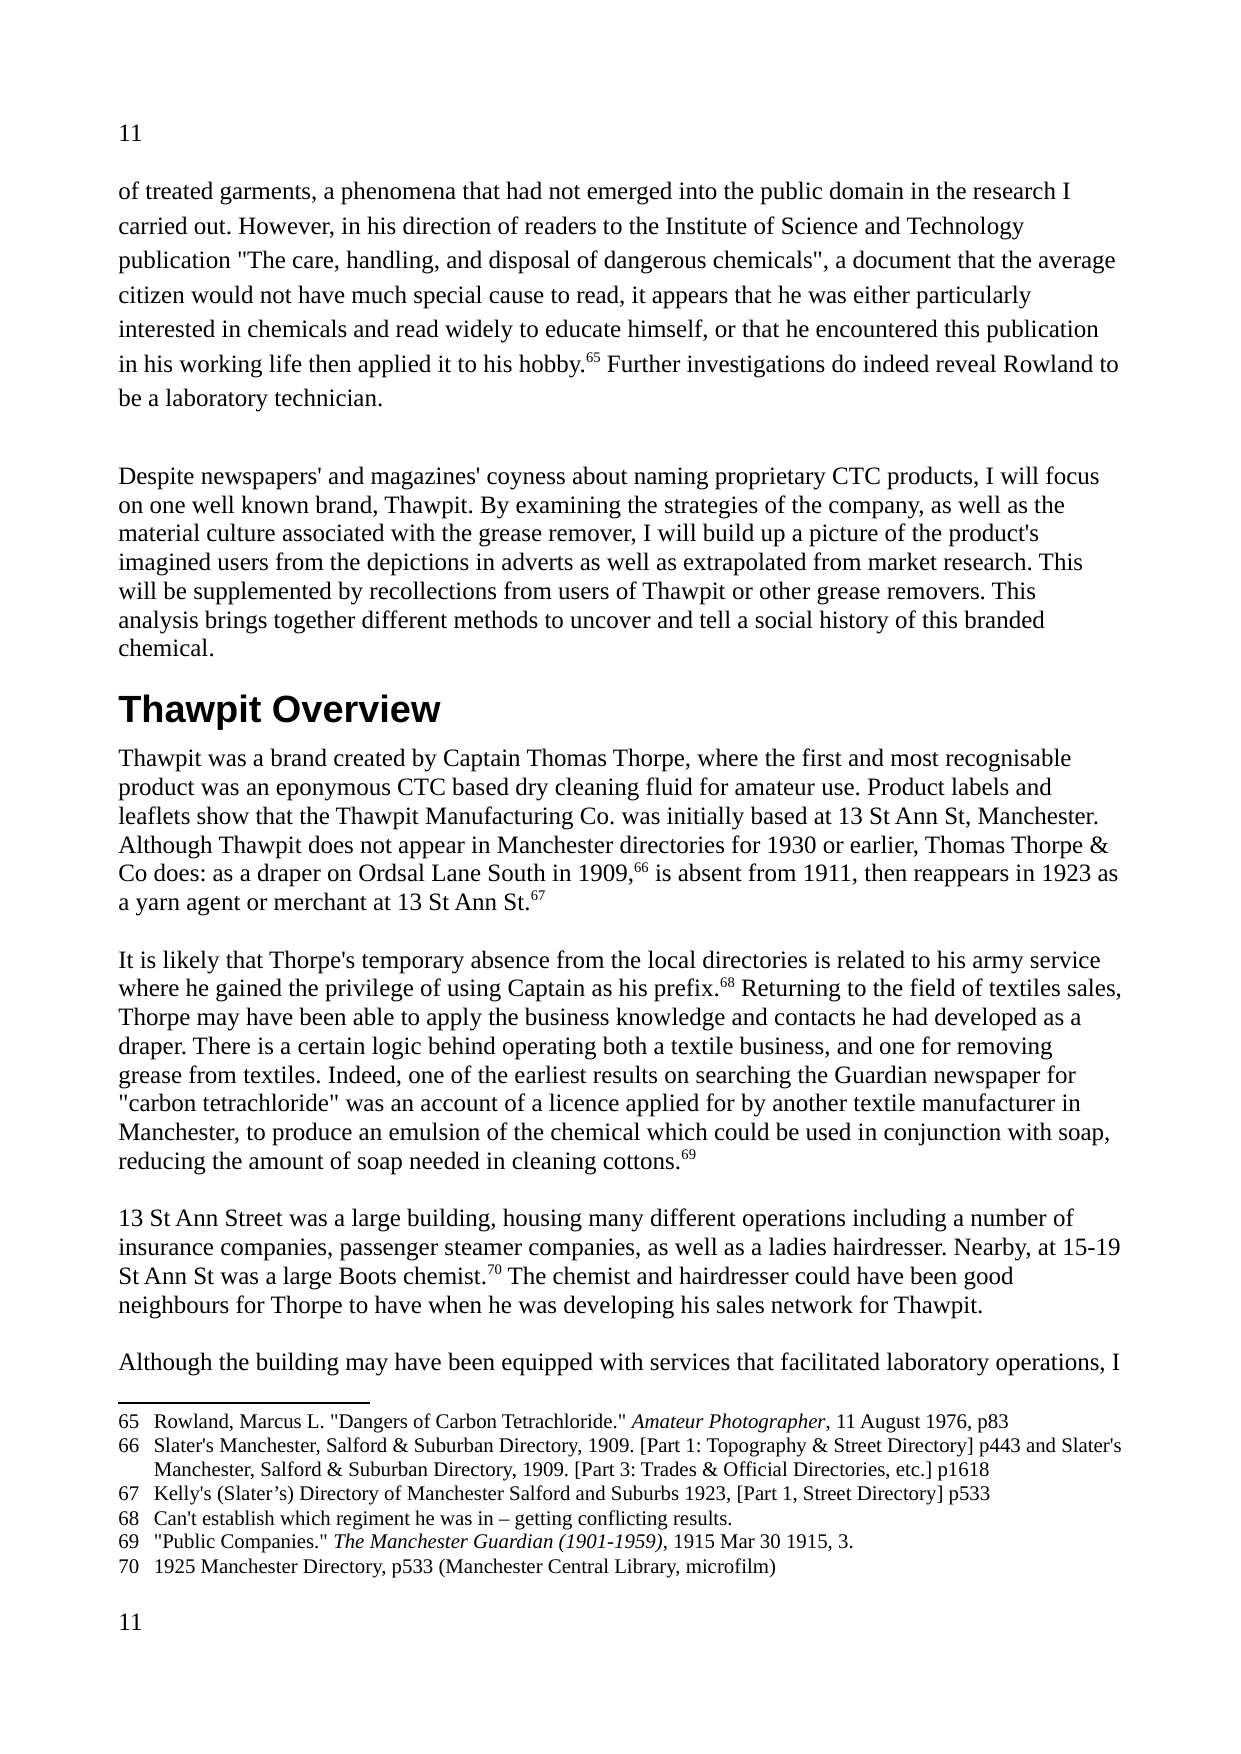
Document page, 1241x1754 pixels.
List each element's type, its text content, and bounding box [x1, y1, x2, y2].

text Although the building may have been equipped with services that facilitated laboratory operations, I [118, 1347, 1122, 1376]
text Rowland, Marcus L. "Dangers of Carbon Tetrachloride." Amateur Photographer, 11 August 1976, p83 [118, 1409, 1122, 1433]
text Thawpit was a brand created by Captain Thomas Thorpe, where the first and most recognisable product was an eponymous CTC based dry cleaning fluid for amateur use. Product labels and leaflets show that the Thawpit Manufacturing Co. was initially based at 13 St Ann St, Manchester. Although Thawpit does not appear in Manchester directories for 1930 or earlier, Thomas Thorpe & Co does: as a draper on Ordsal Lane South in 1909, is absent from 1911, then reappears in 1923 as a yarn agent or merchant at 13 St Ann St. [118, 743, 1122, 916]
text 13 St Ann Street was a large building, housing many different operations including a number of insurance companies, passenger steamer companies, as well as a ladies hairdresser. Nearby, at 15-19 St Ann St was a large Boots chemist. The chemist and hairdresser could have been good neighbours for Thorpe to have when he was developing his sales network for Thawpit. [118, 1203, 1122, 1318]
text Kelly's (Slater’s) Directory of Manchester Salford and Suburbs 1923, [Part 1, Street Directory] p533 [118, 1481, 1122, 1505]
text Despite newspapers' and magazines' coyness about naming proprietary CTC products, I will focus on one well known brand, Thawpit. By examining the strategies of the company, as well as the material culture associated with the grease remover, I will build up a picture of the product's imagined users from the depictions in adverts as well as extrapolated from market research. This will be supplemented by recollections from users of Thawpit or other grease removers. This analysis brings together different methods to uncover and tell a social history of this branded chemical. [118, 461, 1122, 662]
text It is likely that Thorpe's temporary absence from the local directories is related to his army service where he gained the privilege of using Captain as his prefix. Returning to the field of textiles sales, Thorpe may have been able to apply the business knowledge and contacts he had developed as a draper. There is a certain logic behind operating both a textile business, and one for removing grease from textiles. Indeed, one of the earliest results on searching the Guardian newspaper for "carbon tetrachloride" was an account of a licence applied for by another textile manufacturer in Manchester, to produce an emulsion of the chemical which could be used in conjunction with soap, reducing the amount of soap needed in cleaning cottons. [118, 945, 1122, 1175]
subtitle Thawpit Overview [118, 687, 1122, 731]
text Can't establish which regiment he was in – getting conflicting results. [118, 1505, 1122, 1529]
text "Public Companies." The Manchester Guardian (1901-1959), 1915 Mar 30 1915, 3. [118, 1529, 1122, 1553]
text of treated garments, a phenomena that had not emerged into the public domain in the research I carried out. However, in his direction of readers to the Institute of Science and Technology publication "The care, handling, and disposal of dangerous chemicals", a document that the average citizen would not have much special cause to read, it appears that he was either particularly interested in chemicals and read widely to educate himself, or that he encountered this publication in his working life then applied it to his hobby. Further investigations do indeed reveal Rowland to be a laboratory technician. [118, 176, 1122, 412]
text Slater's Manchester, Salford & Suburban Directory, 1909. [Part 1: Topography & Street Directory] p443 and Slater's Manchester, Salford & Suburban Directory, 1909. [Part 3: Trades & Official Directories, etc.] p1618 [118, 1433, 1122, 1481]
text 1925 Manchester Directory, p533 (Manchester Central Library, microfilm) [118, 1553, 1122, 1578]
